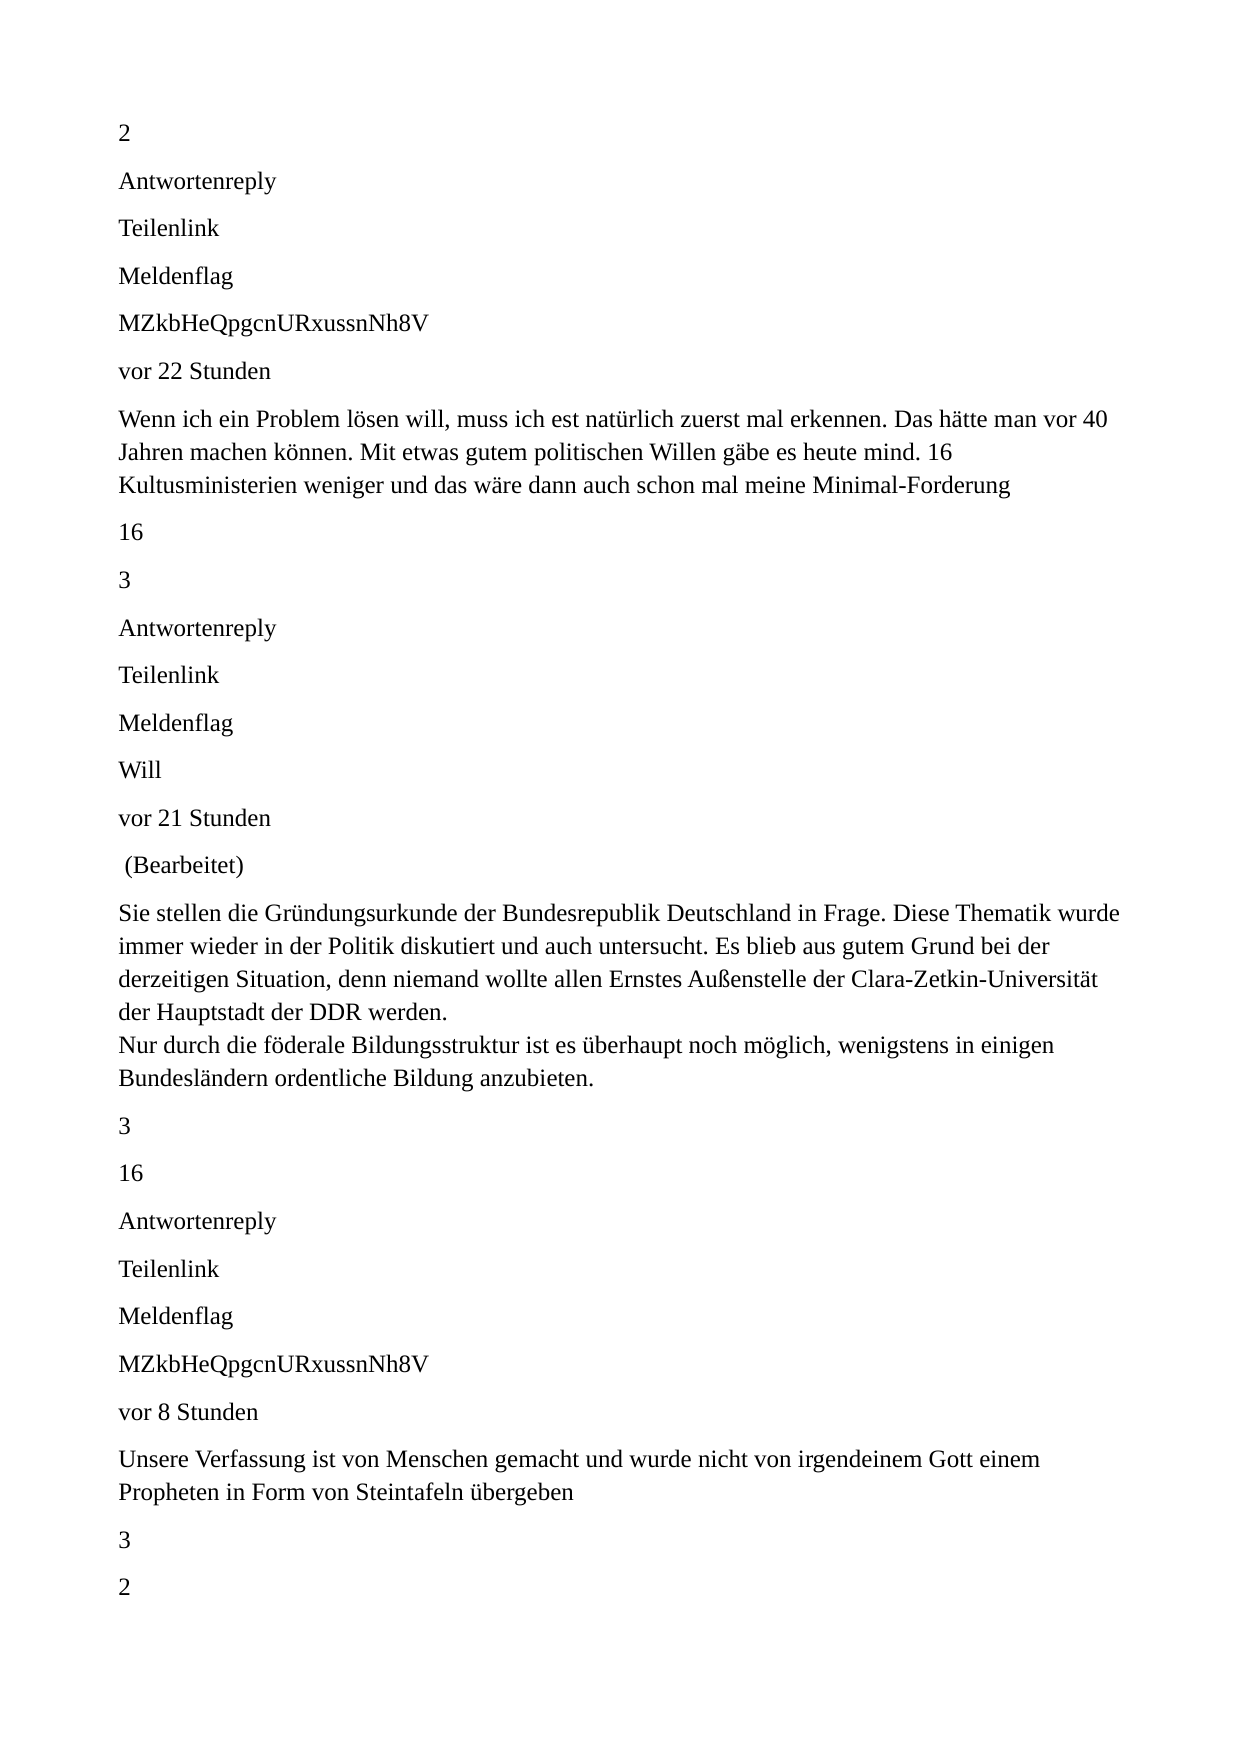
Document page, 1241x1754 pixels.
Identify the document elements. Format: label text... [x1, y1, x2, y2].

text MZkbHeQpgcnURxussnNh8V [118, 308, 1122, 337]
text vor 21 Stunden [118, 803, 1122, 832]
text Teilenlink [118, 1254, 1122, 1282]
text Will [118, 755, 1122, 784]
text 2 [118, 118, 1122, 147]
text Wenn ich ein Problem lösen will, muss ich est natürlich zuerst mal erkennen. Das hätte man vor 40 Jahren machen können. Mit etwas gutem politischen Willen gäbe es heute mind. 16 Kultusministerien weniger und das wäre dann auch schon mal meine Minimal-Forderung [118, 404, 1122, 498]
text 3 [118, 1525, 1122, 1553]
text MZkbHeQpgcnURxussnNh8V [118, 1349, 1122, 1378]
text Teilenlink [118, 660, 1122, 689]
text Meldenflag [118, 261, 1122, 290]
text 2 [118, 1572, 1122, 1601]
text Sie stellen die Gründungsurkunde der Bundesrepublik Deutschland in Frage. Diese Thematik wurde immer wieder in der Politik diskutiert und auch untersucht. Es blieb aus gutem Grund bei der derzeitigen Situation, denn niemand wollte allen Ernstes Außenstelle der Clara-Zetkin-Universität der Hauptstadt der DDR werden. Nur durch die föderale Bildungsstruktur ist es überhaupt noch möglich, wenigstens in einigen Bundesländern ordentliche Bildung anzubieten. [118, 898, 1122, 1092]
text vor 22 Stunden [118, 356, 1122, 385]
text Antwortenreply [118, 166, 1122, 194]
text Unsere Verfassung ist von Menschen gemacht und wurde nicht von irgendeinem Gott einem Propheten in Form von Steintafeln übergeben [118, 1444, 1122, 1506]
text 16 [118, 517, 1122, 546]
text (Bearbeitet) [118, 851, 1122, 879]
text Teilenlink [118, 213, 1122, 242]
text 3 [118, 1111, 1122, 1140]
text Meldenflag [118, 708, 1122, 737]
text Antwortenreply [118, 1206, 1122, 1235]
text Antwortenreply [118, 613, 1122, 641]
text Meldenflag [118, 1301, 1122, 1330]
text 16 [118, 1158, 1122, 1187]
text vor 8 Stunden [118, 1397, 1122, 1425]
text 3 [118, 565, 1122, 594]
